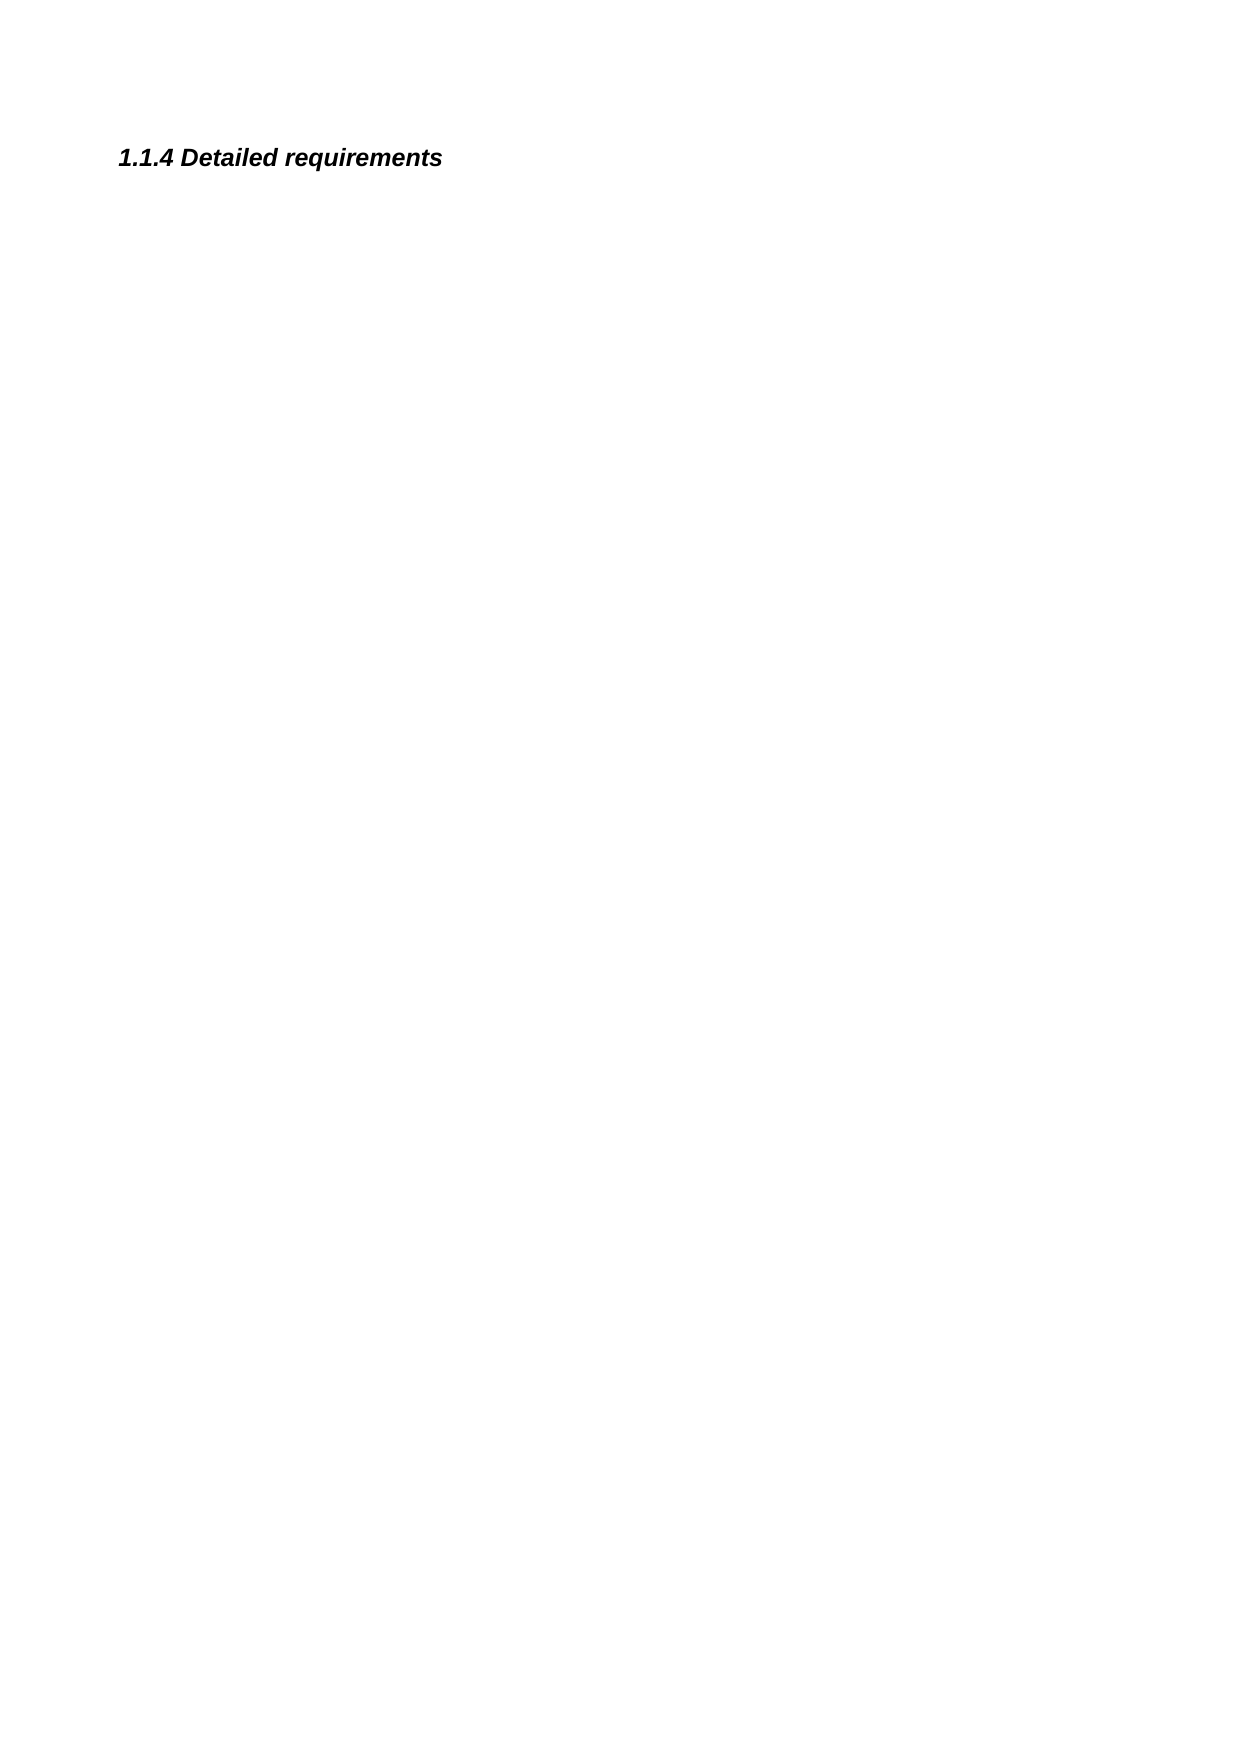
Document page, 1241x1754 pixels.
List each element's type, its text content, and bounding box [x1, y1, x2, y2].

subtitle 1.1.4 Detailed requirements [118, 143, 1122, 172]
